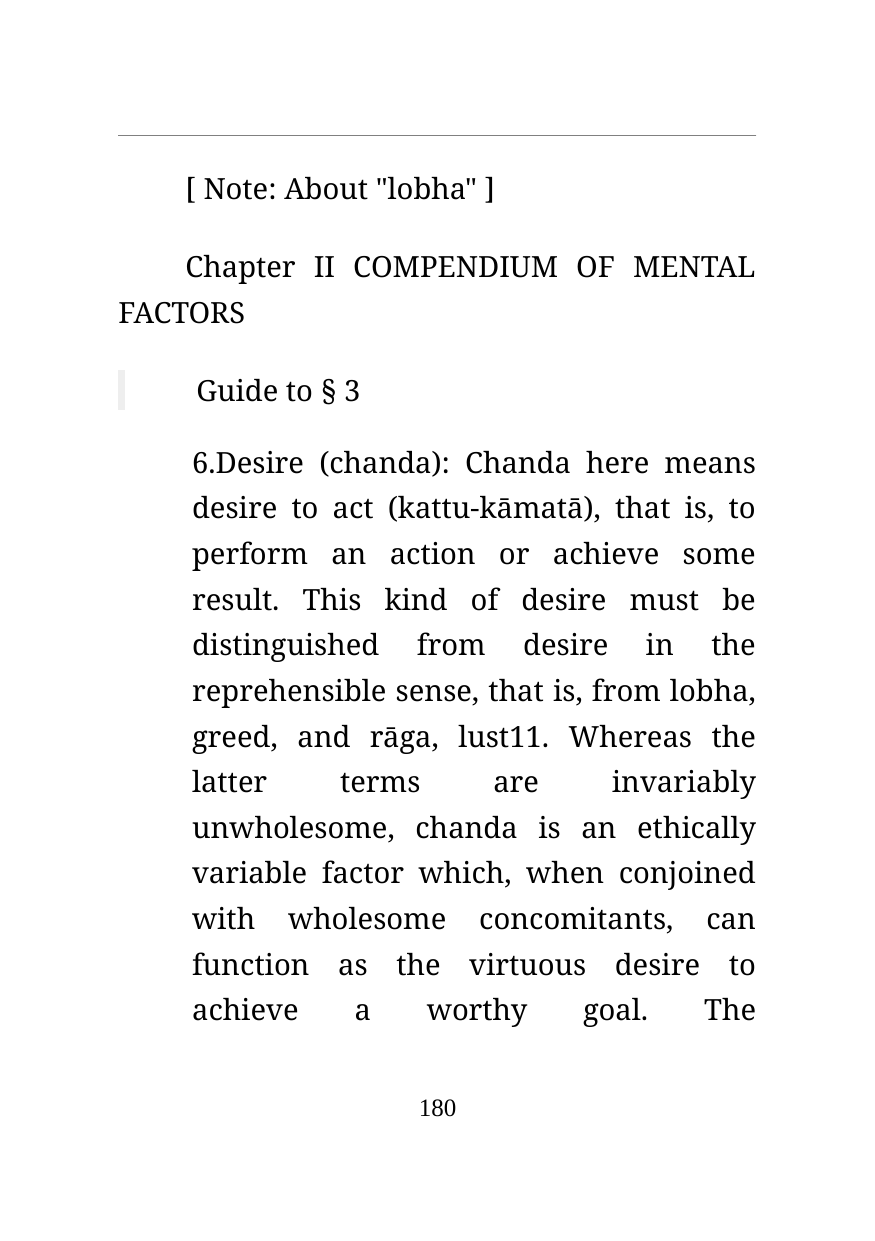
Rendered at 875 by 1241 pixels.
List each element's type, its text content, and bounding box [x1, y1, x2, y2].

list Desire (chanda): Chanda here means desire to act (kattu-kāmatā), that is, to perform an action or achieve some result. This kind of desire must be distinguished from desire in the reprehensible sense, that is, from lobha, greed, and rāga, lust11. Whereas the latter terms are invariably unwholesome, chanda is an ethically variable factor which, when conjoined with wholesome concomitants, can function as the virtuous desire to achieve a worthy goal. The [118, 442, 756, 1029]
text Chapter II COMPENDIUM OF MENTAL FACTORS [118, 246, 756, 332]
text [ Note: About "lobha" ] [118, 168, 756, 208]
text Guide to § 3 [125, 370, 756, 410]
